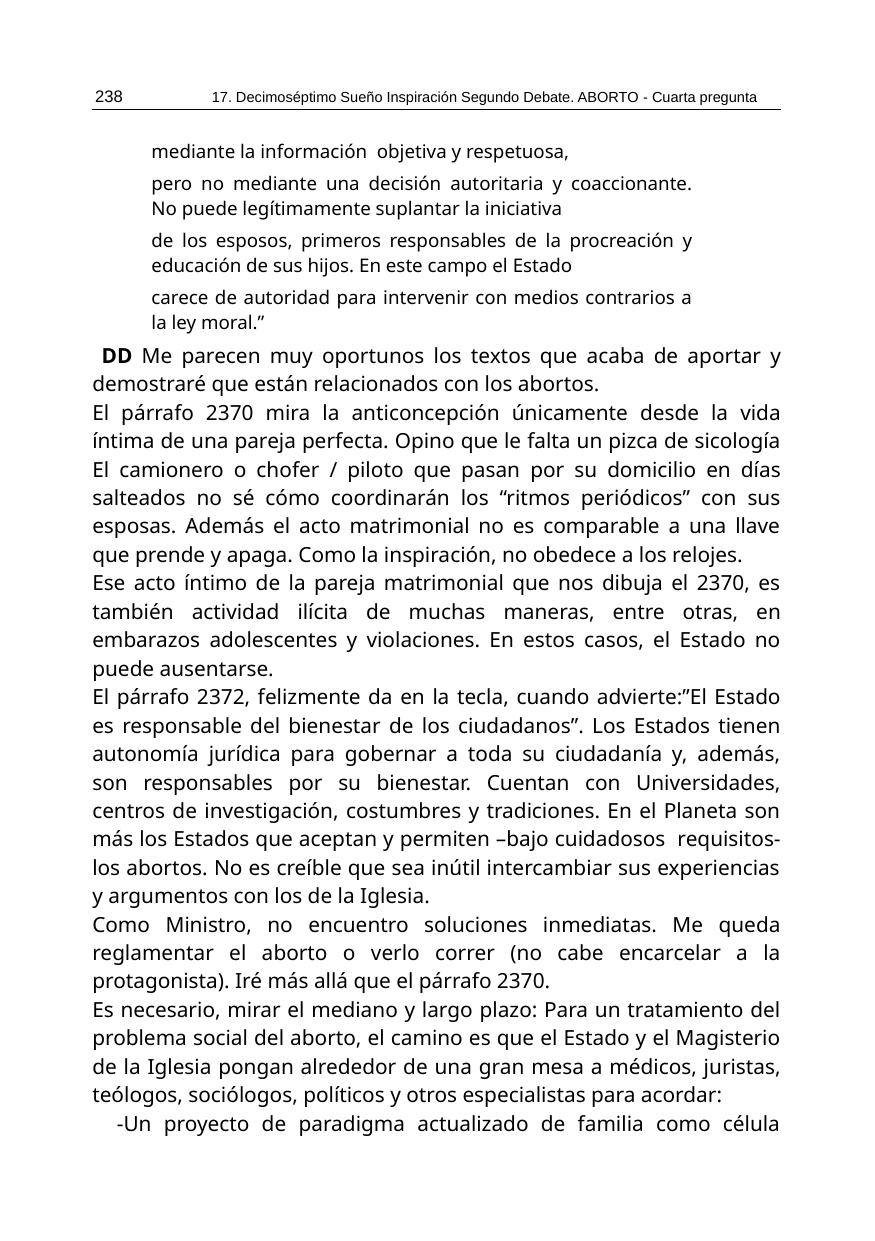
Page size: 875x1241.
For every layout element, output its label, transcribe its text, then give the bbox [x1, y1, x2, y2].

text -Un proyecto de paradigma actualizado de familia como célula [92, 1109, 781, 1137]
text Es necesario, mirar el mediano y largo plazo: Para un tratamiento del problema social del aborto, el camino es que el Estado y el Magisterio de la Iglesia pongan alrededor de una gran mesa a médicos, juristas, teólogos, sociólogos, políticos y otros especialistas para acordar: [92, 995, 781, 1109]
text de los esposos, primeros responsables de la procreación y educación de sus hijos. En este campo el Estado [151, 227, 693, 278]
text DD Me parecen muy oportunos los textos que acaba de aportar y demostraré que están relacionados con los abortos. [92, 341, 781, 398]
text Como Ministro, no encuentro soluciones inmediatas. Me queda reglamentar el aborto o verlo correr (no cabe encarcelar a la protagonista). Iré más allá que el párrafo 2370. [92, 910, 781, 995]
text carece de autoridad para intervenir con medios contrarios a la ley moral.” [151, 284, 693, 335]
text mediante la información objetiva y respetuosa, [151, 139, 693, 164]
text El párrafo 2370 mira la anticoncepción únicamente desde la vida íntima de una pareja perfecta. Opino que le falta un pizca de sicología El camionero o chofer / piloto que pasan por su domicilio en días salteados no sé cómo coordinarán los “ritmos periódicos” con sus esposas. Además el acto matrimonial no es comparable a una llave que prende y apaga. Como la inspiración, no obedece a los relojes. [92, 398, 781, 568]
text pero no mediante una decisión autoritaria y coaccionante. No puede legítimamente suplantar la iniciativa [151, 170, 693, 221]
text El párrafo 2372, felizmente da en la tecla, cuando advierte:”El Estado es responsable del bienestar de los ciudadanos”. Los Estados tienen autonomía jurídica para gobernar a toda su ciudadanía y, además, son responsables por su bienestar. Cuentan con Universidades, centros de investigación, costumbres y tradiciones. En el Planeta son más los Estados que aceptan y permiten –bajo cuidadosos requisitos- los abortos. No es creíble que sea inútil intercambiar sus experiencias y argumentos con los de la Iglesia. [92, 682, 781, 910]
text Ese acto íntimo de la pareja matrimonial que nos dibuja el 2370, es también actividad ilícita de muchas maneras, entre otras, en embarazos adolescentes y violaciones. En estos casos, el Estado no puede ausentarse. [92, 568, 781, 682]
